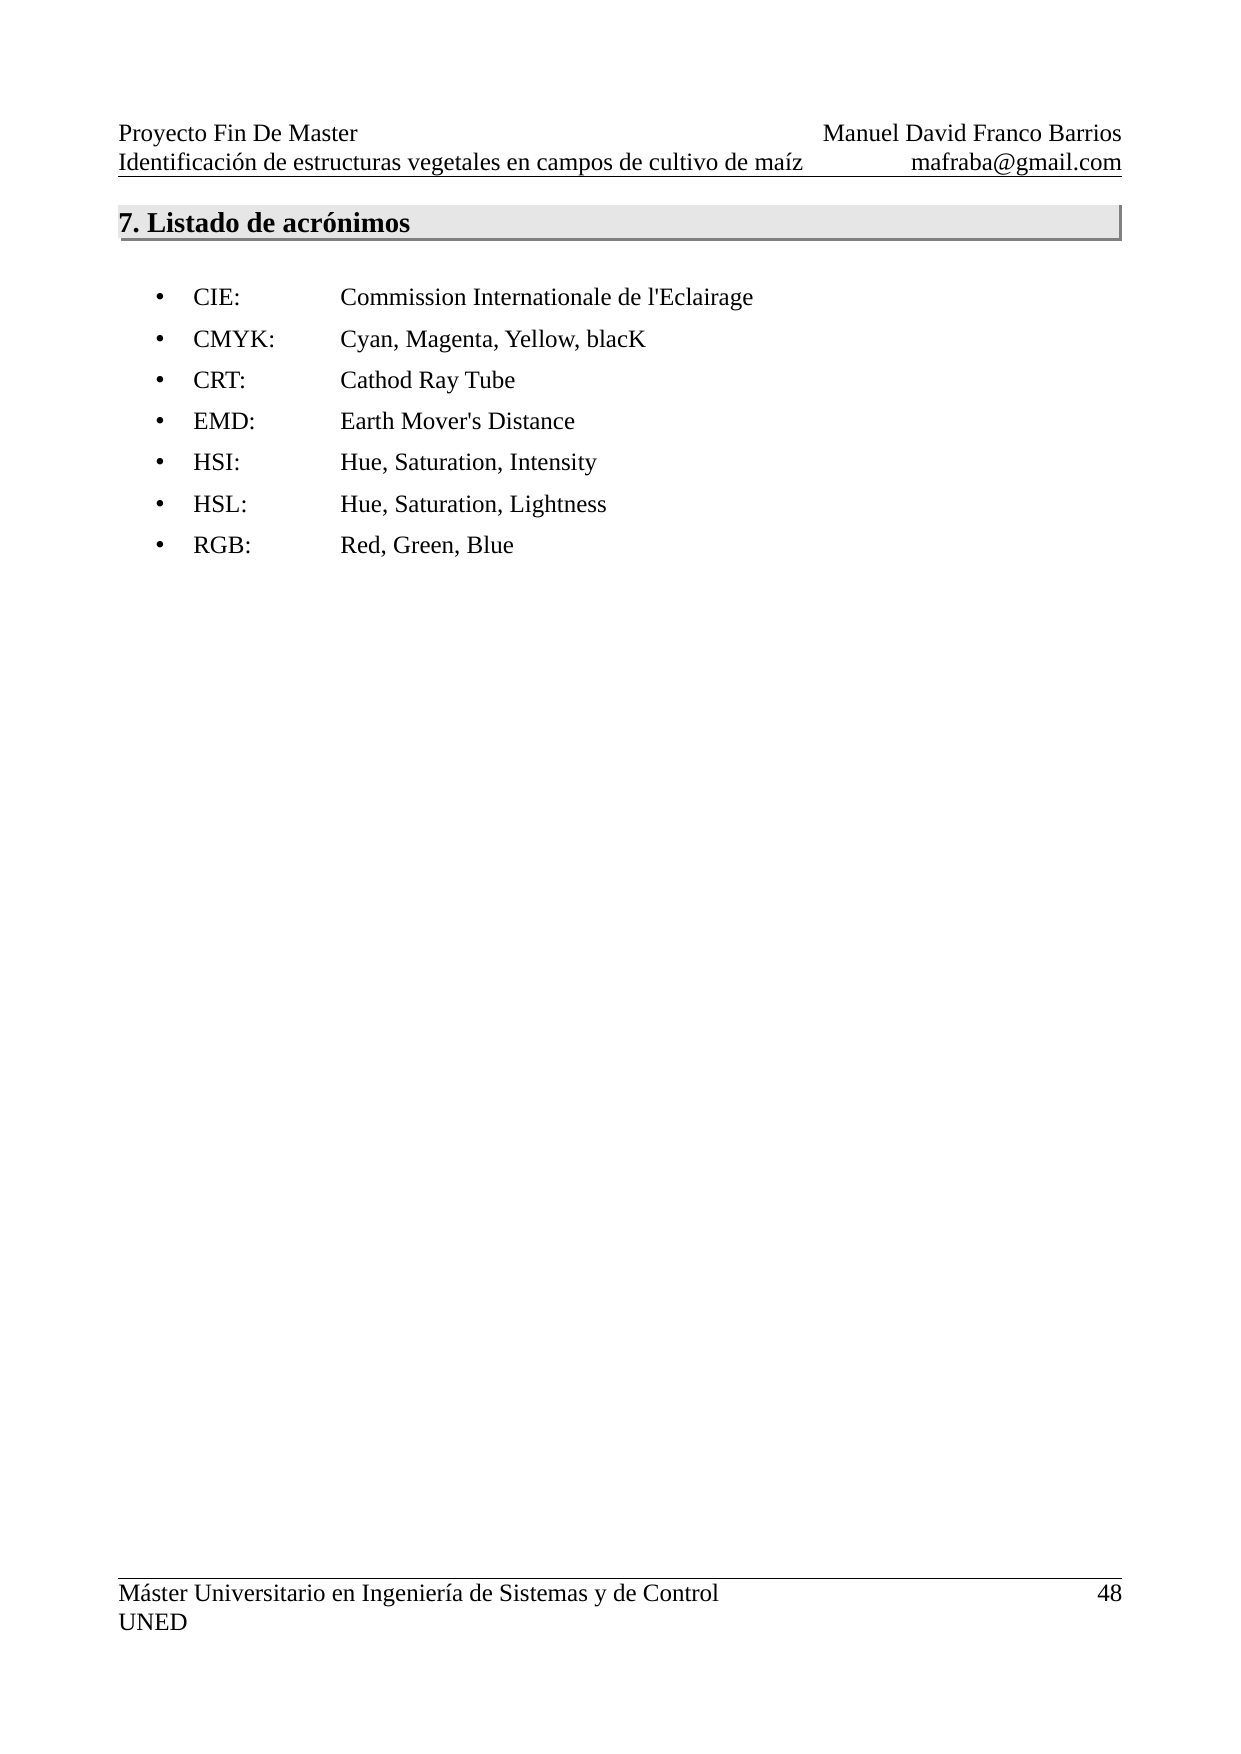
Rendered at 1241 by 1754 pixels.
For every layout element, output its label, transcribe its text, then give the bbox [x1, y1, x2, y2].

list EMD: Earth Mover's Distance [156, 406, 1122, 435]
list HSL: Hue, Saturation, Lightness [156, 489, 1122, 517]
list CRT: Cathod Ray Tube [156, 365, 1122, 394]
list RGB: Red, Green, Blue [156, 530, 1122, 559]
subtitle 7. Listado de acrónimos [118, 205, 1119, 238]
list CIE: Commission Internationale de l'Eclairage [156, 282, 1122, 311]
list CMYK: Cyan, Magenta, Yellow, blacK [156, 324, 1122, 352]
list HSI: Hue, Saturation, Intensity [156, 447, 1122, 476]
